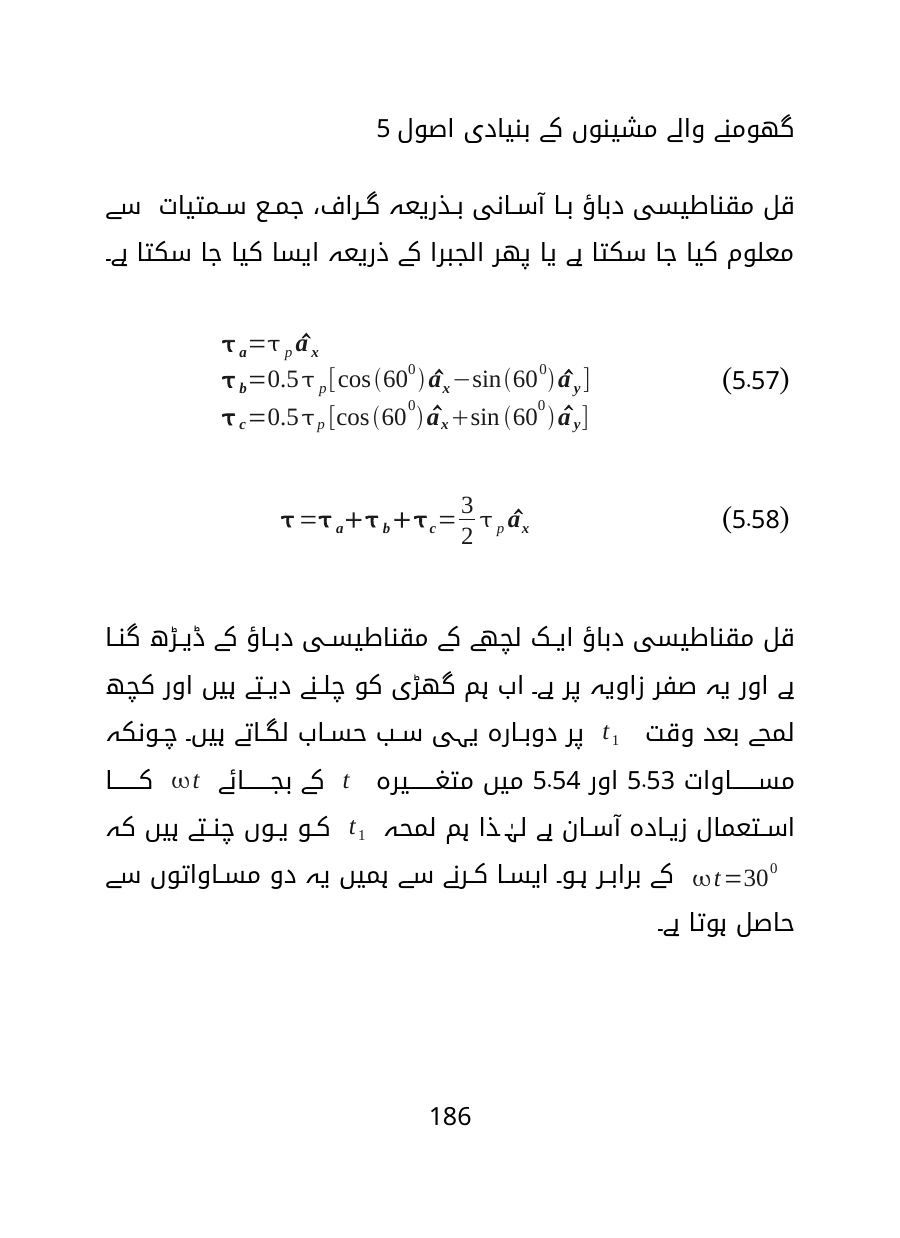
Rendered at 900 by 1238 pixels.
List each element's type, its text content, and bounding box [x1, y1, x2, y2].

table_header (5.57) [699, 324, 795, 451]
text قل مقناطیسی دباؤ ایک لچھے کے مقناطیسی دباؤ کے ڈیڑھ گنا ہے اور یہ صفر زاویہ پر ہے۔ اب ہم گھڑی کو چلنے دیتے ہیں اور کچھ لمحے بعد وقت پر دوبارہ یہی سب حساب لگاتے ہیں۔ چونکہ مساوات 5.53 اور 5.54 میں متغیرہ کے بجائےکا استعمال زیادہ آسان ہے لہٰذا ہم لمحہکو یوں چنتے ہیں کہ کے برابر ہو۔ ایسا کرنے سے ہمیں یہ دو مساواتوں سے حاصل ہوتا ہے۔ [105, 615, 795, 947]
table_header [105, 324, 699, 451]
text قل مقناطیسی دباؤ با آسانی بذریعہ گراف، جمع سمتیات سے معلوم کیا جا سکتا ہے یا پھر الجبرا کے ذریعہ ایسا کیا جا سکتا ہے۔ [105, 182, 795, 277]
table_header [105, 485, 697, 568]
table_header (5.58) [697, 485, 795, 568]
